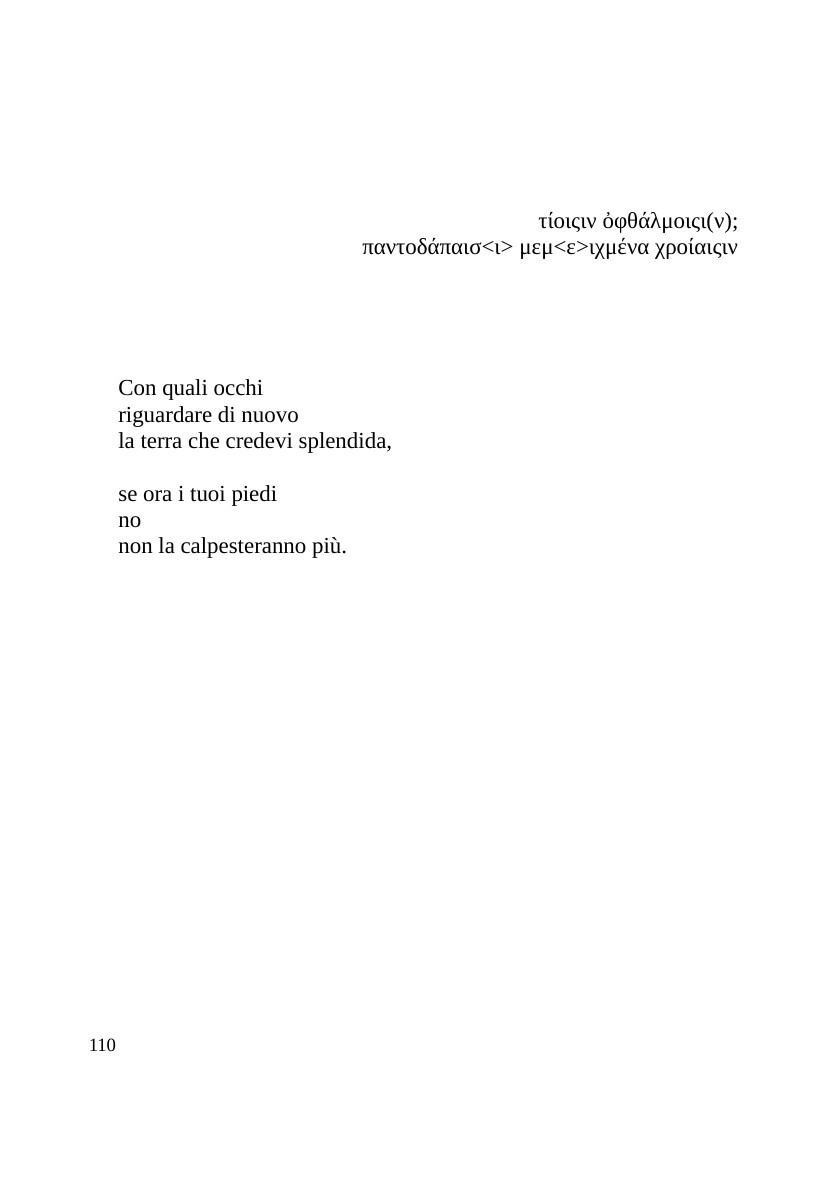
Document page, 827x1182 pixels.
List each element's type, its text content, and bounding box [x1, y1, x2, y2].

text Con quali occhi [88, 374, 738, 401]
text τίοιςιν ὀφθάλμοιςι(ν); [88, 207, 738, 233]
text la terra che credevi splendida, [88, 427, 738, 453]
text se ora i tuoi piedi [88, 480, 738, 506]
text no [88, 506, 738, 532]
text παντοδάπαισ<ι> μεμ<ε>ιχμένα χροίαιςιν [88, 233, 738, 259]
text non la calpesteranno più. [88, 532, 738, 559]
text riguardare di nuovo [88, 401, 738, 427]
